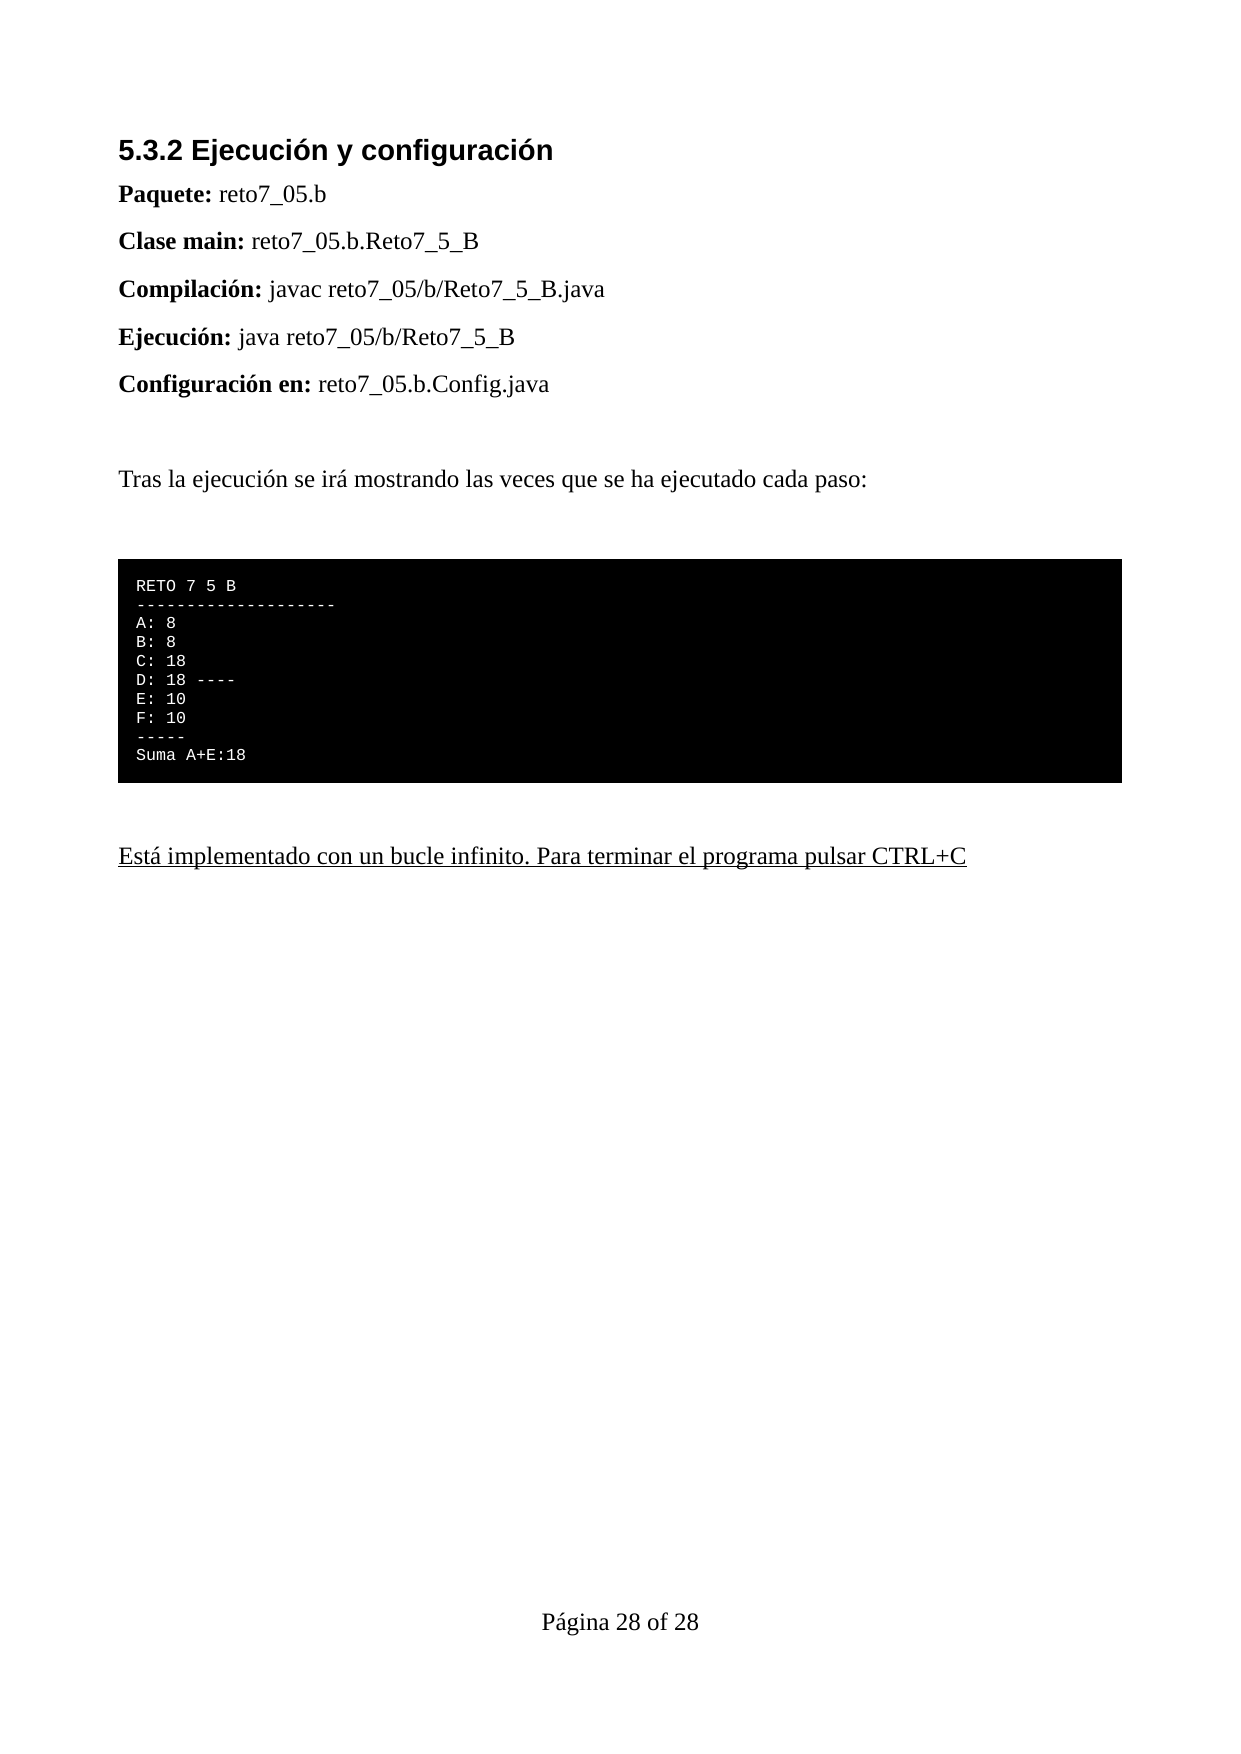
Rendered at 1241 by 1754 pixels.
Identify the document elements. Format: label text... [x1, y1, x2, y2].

text ----- [118, 728, 1122, 747]
text F: 10 [118, 709, 1122, 728]
text Configuración en: reto7_05.b.Config.java [118, 369, 1122, 398]
text E: 10 [118, 690, 1122, 709]
text B: 8 [118, 634, 1122, 653]
text Tras la ejecución se irá mostrando las veces que se ha ejecutado cada paso: [118, 464, 1122, 493]
text Ejecución: java reto7_05/b/Reto7_5_B [118, 322, 1122, 350]
text D: 18 ---- [118, 672, 1122, 690]
text C: 18 [118, 653, 1122, 672]
text A: 8 [118, 615, 1122, 634]
subtitle 5.3.2 Ejecución y configuración [118, 133, 1122, 166]
text -------------------- [118, 596, 1122, 615]
text Compilación: javac reto7_05/b/Reto7_5_B.java [118, 274, 1122, 303]
text Está implementado con un bucle infinito. Para terminar el programa pulsar CTRL+C [118, 841, 1122, 870]
text RETO 7 5 B [118, 559, 1122, 596]
text Suma A+E:18 [118, 747, 1122, 783]
text Paquete: reto7_05.b [118, 179, 1122, 207]
text Clase main: reto7_05.b.Reto7_5_B [118, 226, 1122, 255]
